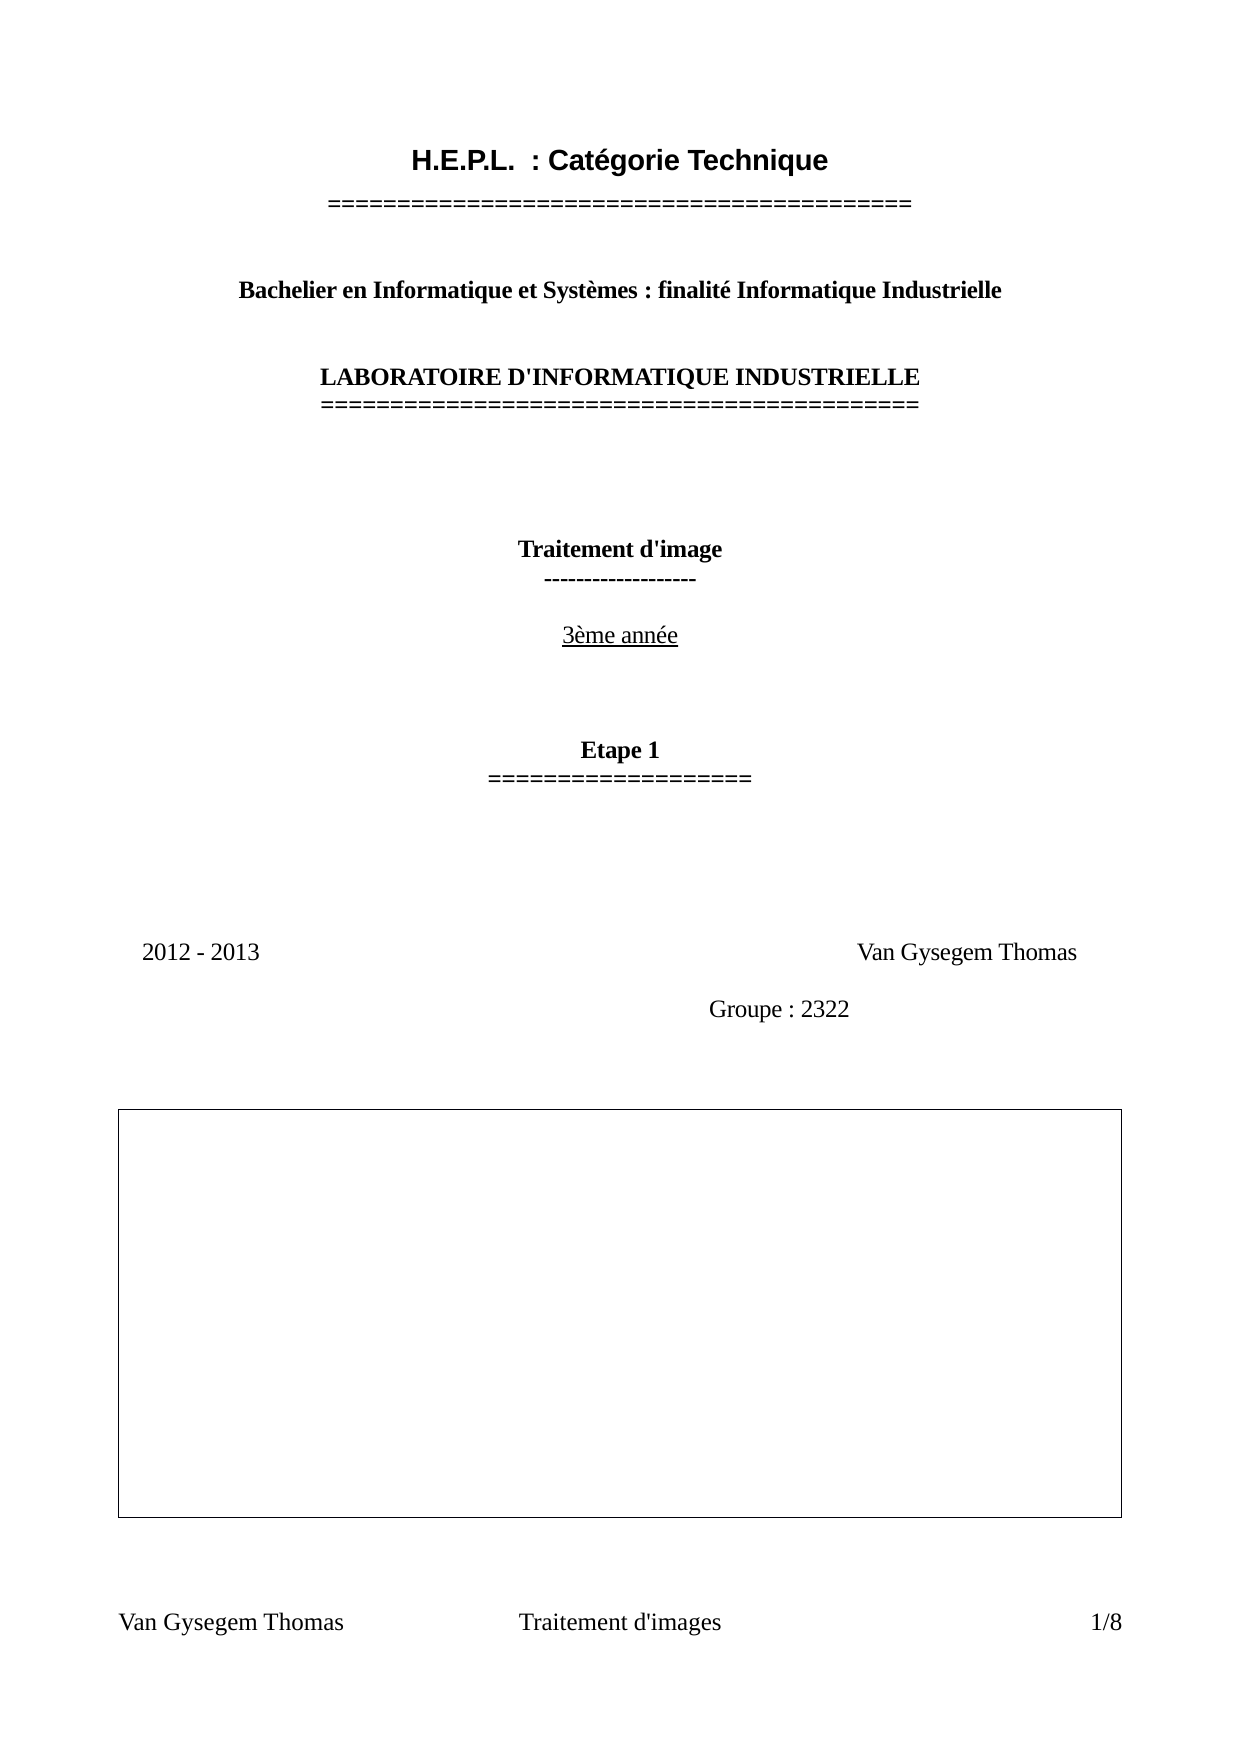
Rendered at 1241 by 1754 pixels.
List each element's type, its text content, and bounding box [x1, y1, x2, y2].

text Etape 1 [118, 735, 1122, 764]
text =================== [118, 764, 1122, 793]
text ========================================== [118, 189, 1122, 218]
text Bachelier en Informatique et Systèmes : finalité Informatique Industrielle [118, 275, 1122, 304]
text ------------------- [118, 563, 1122, 592]
text =========================================== [118, 390, 1122, 419]
text 2012 - 2013 Van Gysegem Thomas [118, 937, 1122, 965]
text Groupe : 2322 [118, 994, 1122, 1023]
text LABORATOIRE D'INFORMATIQUE INDUSTRIELLE [118, 362, 1122, 390]
text Traitement d'image [118, 534, 1122, 563]
text 3ème année [118, 620, 1122, 649]
subtitle H.E.P.L. : Catégorie Technique [118, 143, 1122, 177]
